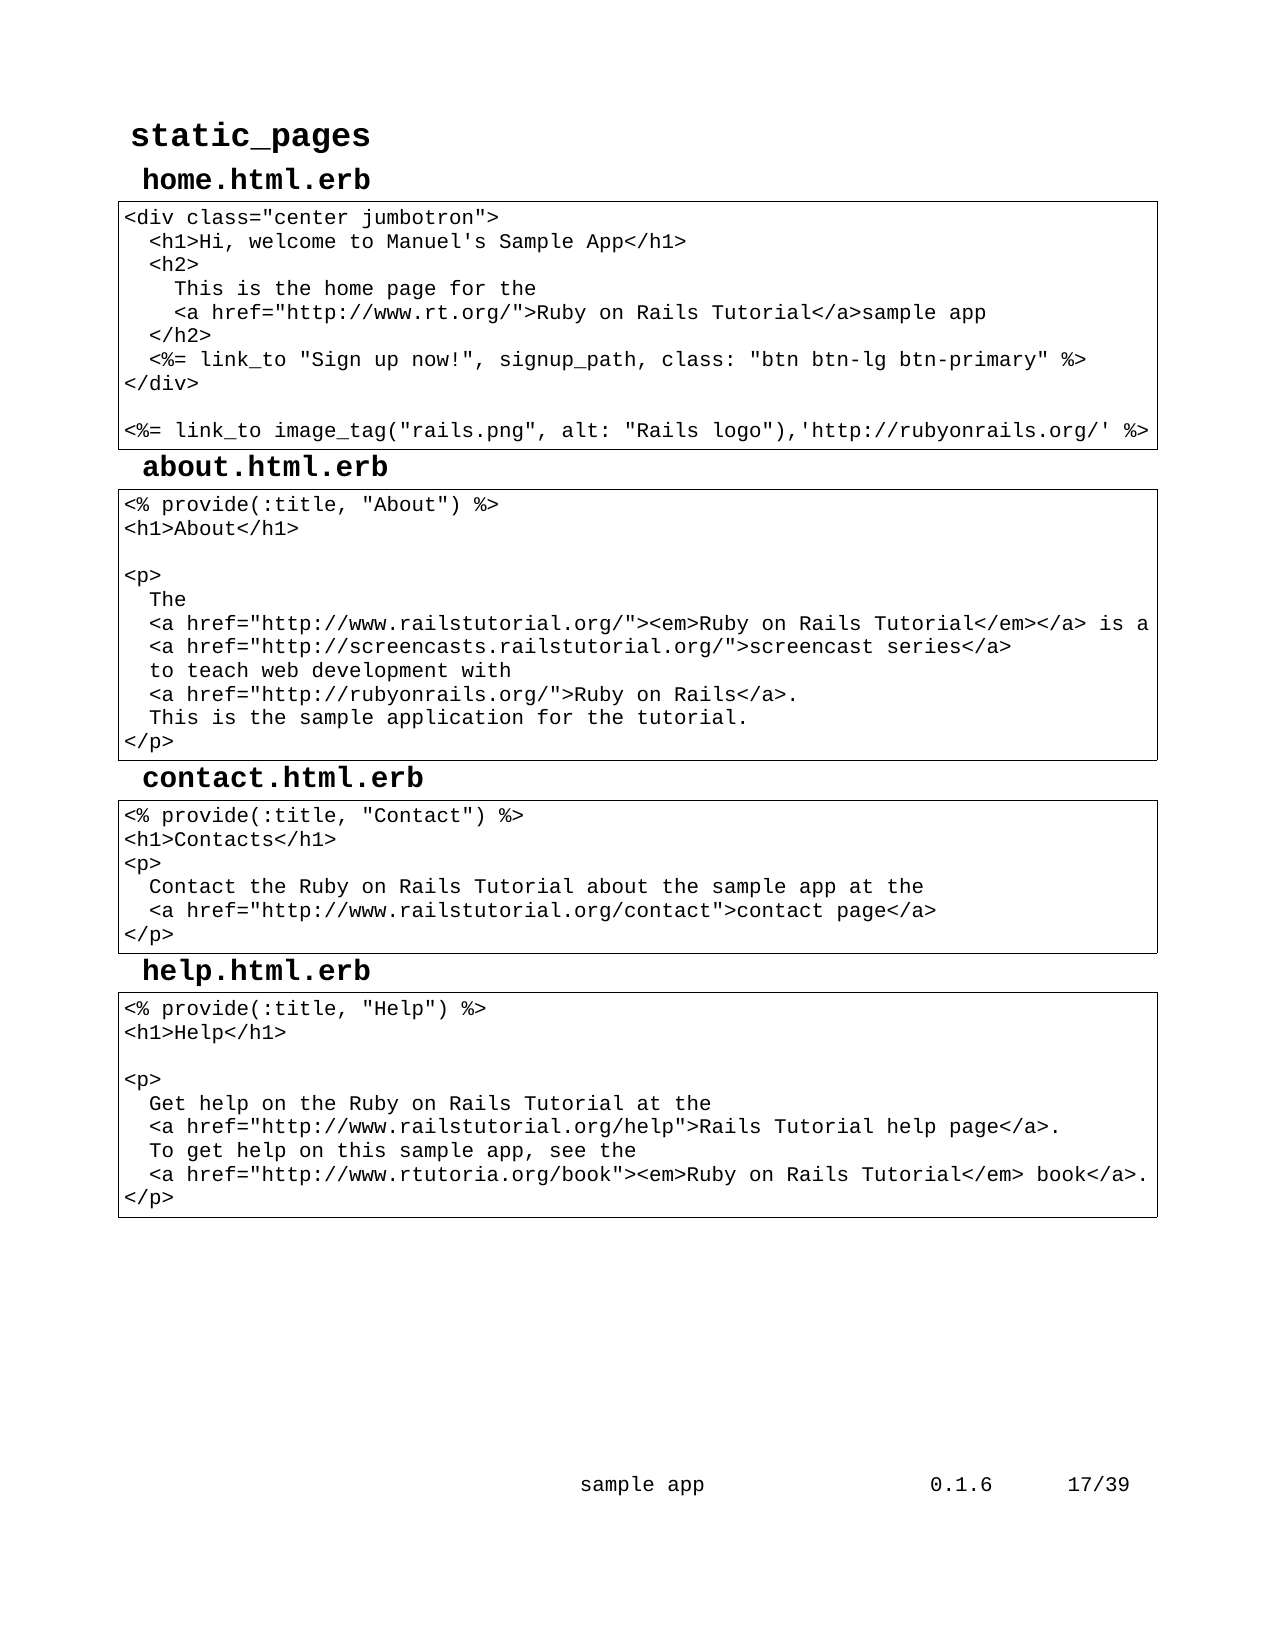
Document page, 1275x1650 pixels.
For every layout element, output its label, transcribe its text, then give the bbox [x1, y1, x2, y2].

subtitle about.html.erb [142, 452, 1157, 486]
subtitle contact.html.erb [142, 763, 1157, 797]
subtitle help.html.erb [142, 956, 1157, 989]
table_header <% provide(:title, "Contact") %> <h1>Contacts</h1> <p> Contact the Ruby on Rails Tutorial about the sample app at the <a href="http://www.railstutorial.org/contact">contact page</a> </p> [119, 801, 1157, 953]
table_header <div class="center jumbotron"> <h1>Hi, welcome to Manuel's Sample App</h1> <h2> This is the home page for the <a href="http://www.rt.org/">Ruby on Rails Tutorial</a>sample app </h2> <%= link_to "Sign up now!", signup_path, class: "btn btn-lg btn-primary" %> </div> <%= link_to image_tag("rails.png", alt: "Rails logo"),'http://rubyonrails.org/' %> [119, 202, 1157, 449]
subtitle static_pages [130, 118, 1157, 156]
table_header <% provide(:title, "About") %> <h1>About</h1> <p> The <a href="http://www.railstutorial.org/"><em>Ruby on Rails Tutorial</em></a> is a <a href="http://screencasts.railstutorial.org/">screencast series</a> to teach web development with <a href="http://rubyonrails.org/">Ruby on Rails</a>. This is the sample application for the tutorial. </p> [119, 490, 1157, 760]
subtitle home.html.erb [142, 165, 1157, 198]
table_header <% provide(:title, "Help") %> <h1>Help</h1> <p> Get help on the Ruby on Rails Tutorial at the <a href="http://www.railstutorial.org/help">Rails Tutorial help page</a>. To get help on this sample app, see the <a href="http://www.rtutoria.org/book"><em>Ruby on Rails Tutorial</em> book</a>. </p> [119, 993, 1157, 1217]
